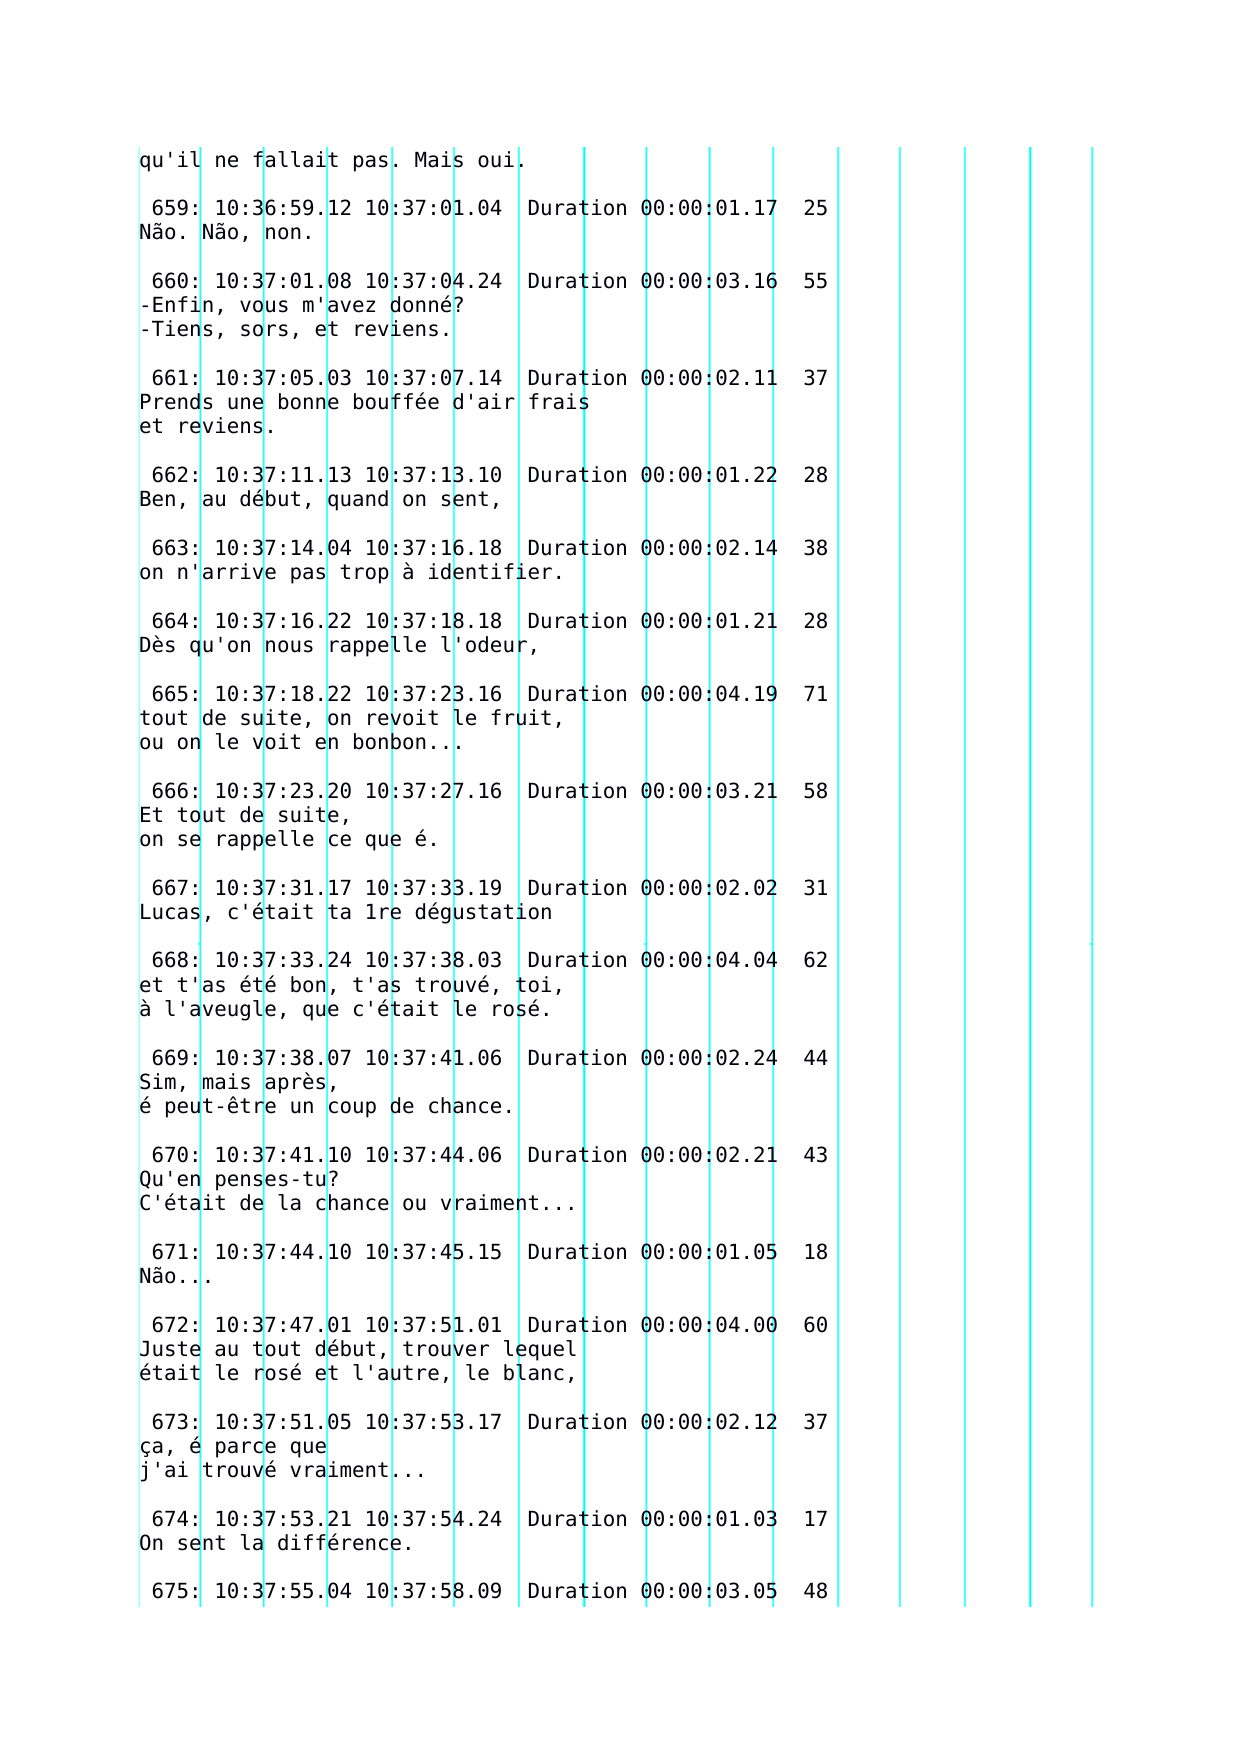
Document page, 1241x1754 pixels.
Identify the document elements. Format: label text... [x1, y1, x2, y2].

text 666: 10:37:23.20 10:37:27.16 Duration 00:00:03.21 58 [139, 779, 1101, 803]
text 672: 10:37:47.01 10:37:51.01 Duration 00:00:04.00 60 [139, 1313, 1101, 1337]
text C'était de la chance ou vraiment... [139, 1191, 1101, 1216]
text 669: 10:37:38.07 10:37:41.06 Duration 00:00:02.24 44 [139, 1046, 1101, 1070]
text 671: 10:37:44.10 10:37:45.15 Duration 00:00:01.05 18 [139, 1240, 1101, 1264]
text on se rappelle ce que é. [139, 827, 1101, 851]
text 660: 10:37:01.08 10:37:04.24 Duration 00:00:03.16 55 [139, 269, 1101, 293]
text é peut-être un coup de chance. [139, 1094, 1101, 1118]
text Juste au tout début, trouver lequel [139, 1337, 1101, 1361]
text et t'as été bon, t'as trouvé, toi, [139, 973, 1101, 997]
text -Tiens, sors, et reviens. [139, 317, 1101, 342]
text était le rosé et l'autre, le blanc, [139, 1361, 1101, 1385]
text 661: 10:37:05.03 10:37:07.14 Duration 00:00:02.11 37 [139, 366, 1101, 390]
text qu'il ne fallait pas. Mais oui. [139, 148, 1101, 172]
text Ben, au début, quand on sent, [139, 487, 1101, 512]
text 663: 10:37:14.04 10:37:16.18 Duration 00:00:02.14 38 [139, 536, 1101, 560]
text Prends une bonne bouffée d'air frais [139, 390, 1101, 414]
text On sent la différence. [139, 1531, 1101, 1555]
text Qu'en penses-tu? [139, 1167, 1101, 1191]
text j'ai trouvé vraiment... [139, 1458, 1101, 1482]
text Não... [139, 1264, 1101, 1288]
text Lucas, c'était ta 1re dégustation [139, 900, 1101, 924]
text 670: 10:37:41.10 10:37:44.06 Duration 00:00:02.21 43 [139, 1143, 1101, 1167]
text Et tout de suite, [139, 803, 1101, 827]
text 674: 10:37:53.21 10:37:54.24 Duration 00:00:01.03 17 [139, 1507, 1101, 1531]
text Dès qu'on nous rappelle l'odeur, [139, 633, 1101, 657]
text Sim, mais après, [139, 1070, 1101, 1094]
text -Enfin, vous m'avez donné? [139, 293, 1101, 317]
text Não. Não, non. [139, 220, 1101, 245]
text tout de suite, on revoit le fruit, [139, 706, 1101, 730]
text ou on le voit en bonbon... [139, 730, 1101, 754]
text 675: 10:37:55.04 10:37:58.09 Duration 00:00:03.05 48 [139, 1579, 1101, 1604]
text on n'arrive pas trop à identifier. [139, 560, 1101, 584]
text 667: 10:37:31.17 10:37:33.19 Duration 00:00:02.02 31 [139, 876, 1101, 900]
text 668: 10:37:33.24 10:37:38.03 Duration 00:00:04.04 62 [139, 948, 1101, 973]
text 659: 10:36:59.12 10:37:01.04 Duration 00:00:01.17 25 [139, 196, 1101, 220]
text à l'aveugle, que c'était le rosé. [139, 997, 1101, 1021]
text 665: 10:37:18.22 10:37:23.16 Duration 00:00:04.19 71 [139, 682, 1101, 706]
text et reviens. [139, 414, 1101, 439]
text 664: 10:37:16.22 10:37:18.18 Duration 00:00:01.21 28 [139, 609, 1101, 633]
text 673: 10:37:51.05 10:37:53.17 Duration 00:00:02.12 37 [139, 1410, 1101, 1434]
picture [138, 147, 1102, 1607]
text ça, é parce que [139, 1434, 1101, 1458]
text 662: 10:37:11.13 10:37:13.10 Duration 00:00:01.22 28 [139, 463, 1101, 487]
